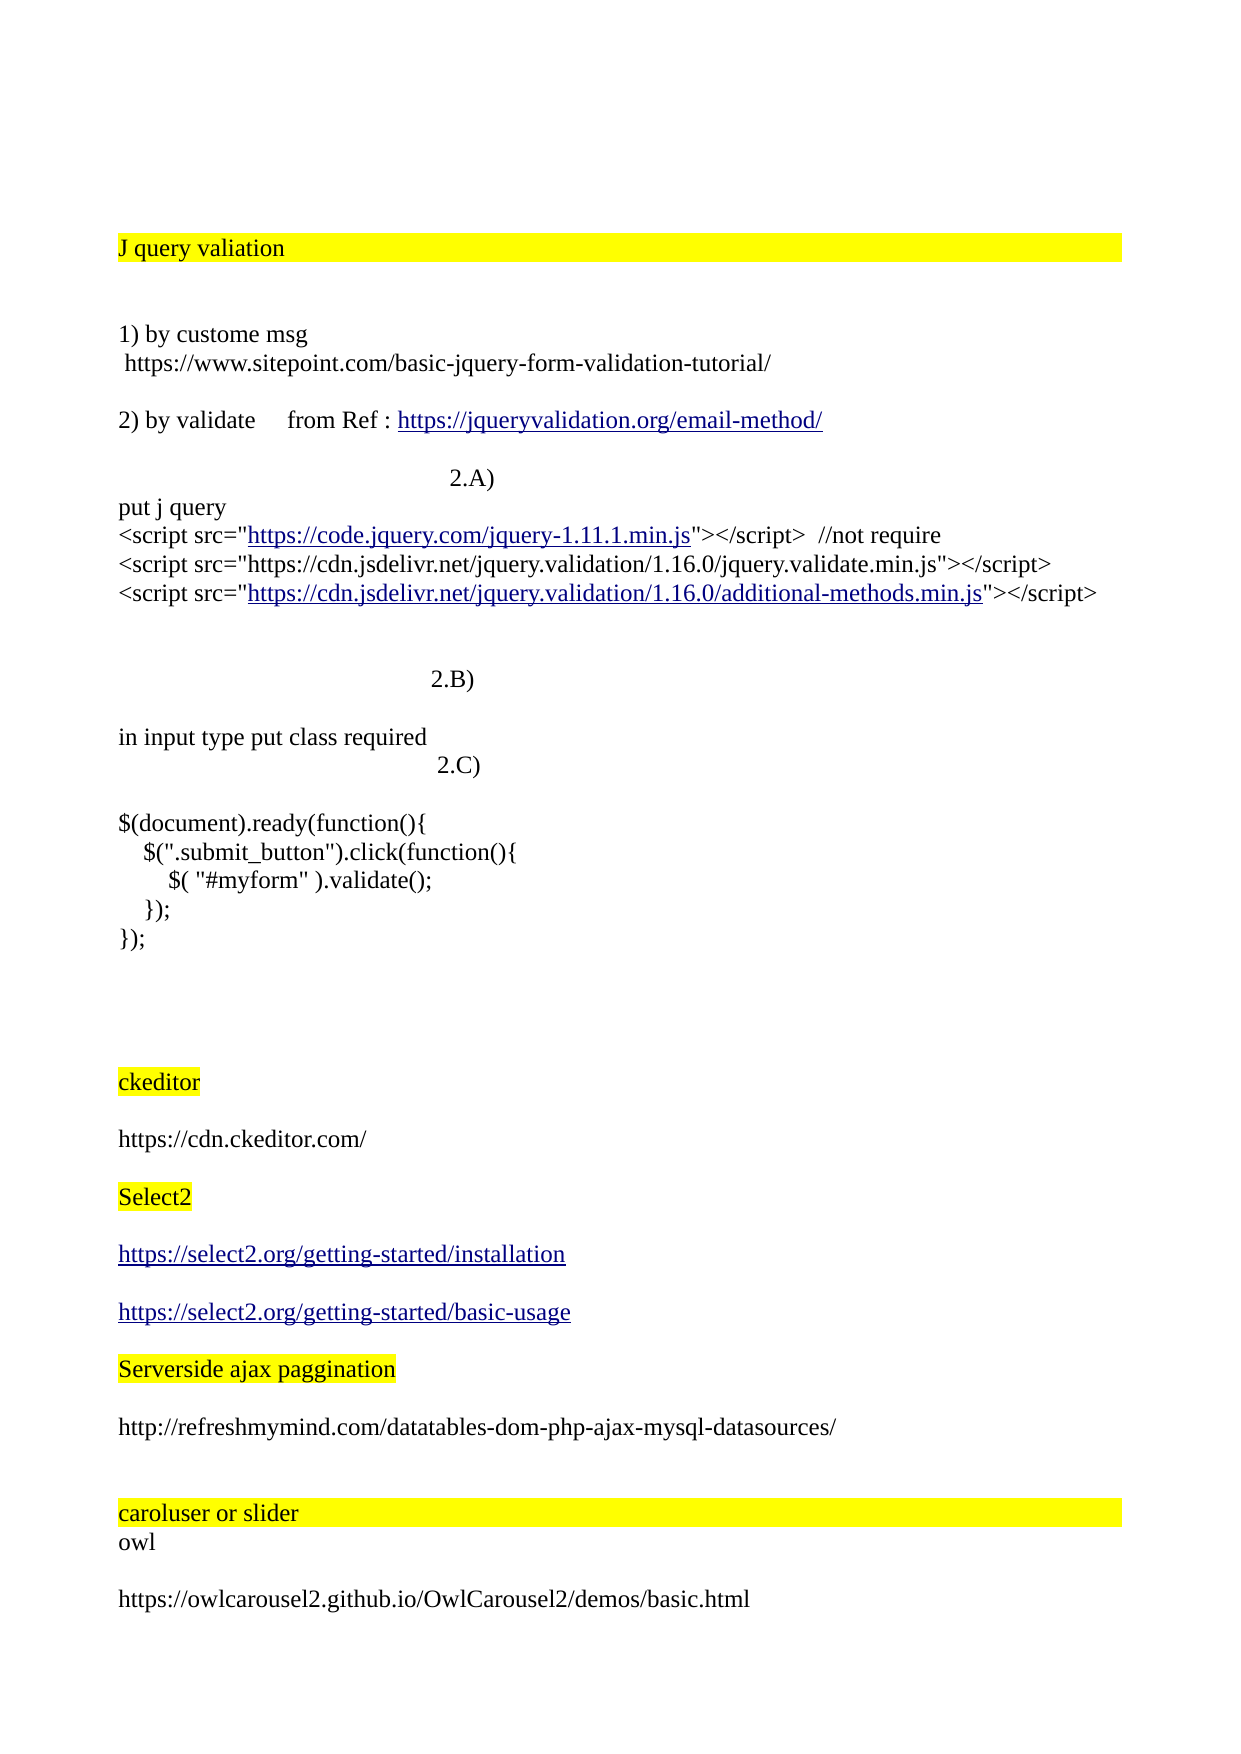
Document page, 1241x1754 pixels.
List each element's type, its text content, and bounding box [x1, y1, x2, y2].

text 2.C) [118, 751, 1122, 779]
text https://select2.org/getting-started/basic-usage [118, 1297, 1122, 1326]
text }); [118, 894, 1122, 923]
text $(document).ready(function(){ [118, 808, 1122, 837]
text <script src="https://cdn.jsdelivr.net/jquery.validation/1.16.0/additional-methods.min.js"></script> [118, 578, 1122, 607]
text put j query [118, 492, 1122, 521]
text https://select2.org/getting-started/installation [118, 1239, 1122, 1268]
text ckeditor [118, 1067, 1122, 1096]
text <script src="https://code.jquery.com/jquery-1.11.1.min.js"></script> //not require [118, 521, 1122, 549]
text Serverside ajax paggination http://refreshmymind.com/datatables-dom-php-ajax-mysql-datasources/ [118, 1354, 1122, 1441]
text }); [118, 923, 1122, 952]
text 1) by custome msg [118, 262, 1122, 348]
text owl [118, 1527, 1122, 1556]
text <script src="https://cdn.jsdelivr.net/jquery.validation/1.16.0/jquery.validate.min.js"></script> [118, 549, 1122, 578]
text https://cdn.ckeditor.com/ [118, 1124, 1122, 1153]
text $(".submit_button").click(function(){ [118, 837, 1122, 866]
text caroluser or slider [118, 1498, 1122, 1527]
text in input type put class required [118, 722, 1122, 751]
text 2.A) [118, 463, 1122, 492]
text 2.B) [118, 664, 1122, 693]
text 2) by validate from Ref : https://jqueryvalidation.org/email-method/ [118, 406, 1122, 434]
text Select2 [118, 1182, 1122, 1211]
text https://owlcarousel2.github.io/OwlCarousel2/demos/basic.html [118, 1584, 1122, 1613]
text https://www.sitepoint.com/basic-jquery-form-validation-tutorial/ [118, 348, 1122, 377]
text $( "#myform" ).validate(); [118, 866, 1122, 894]
text J query valiation [118, 233, 1122, 262]
